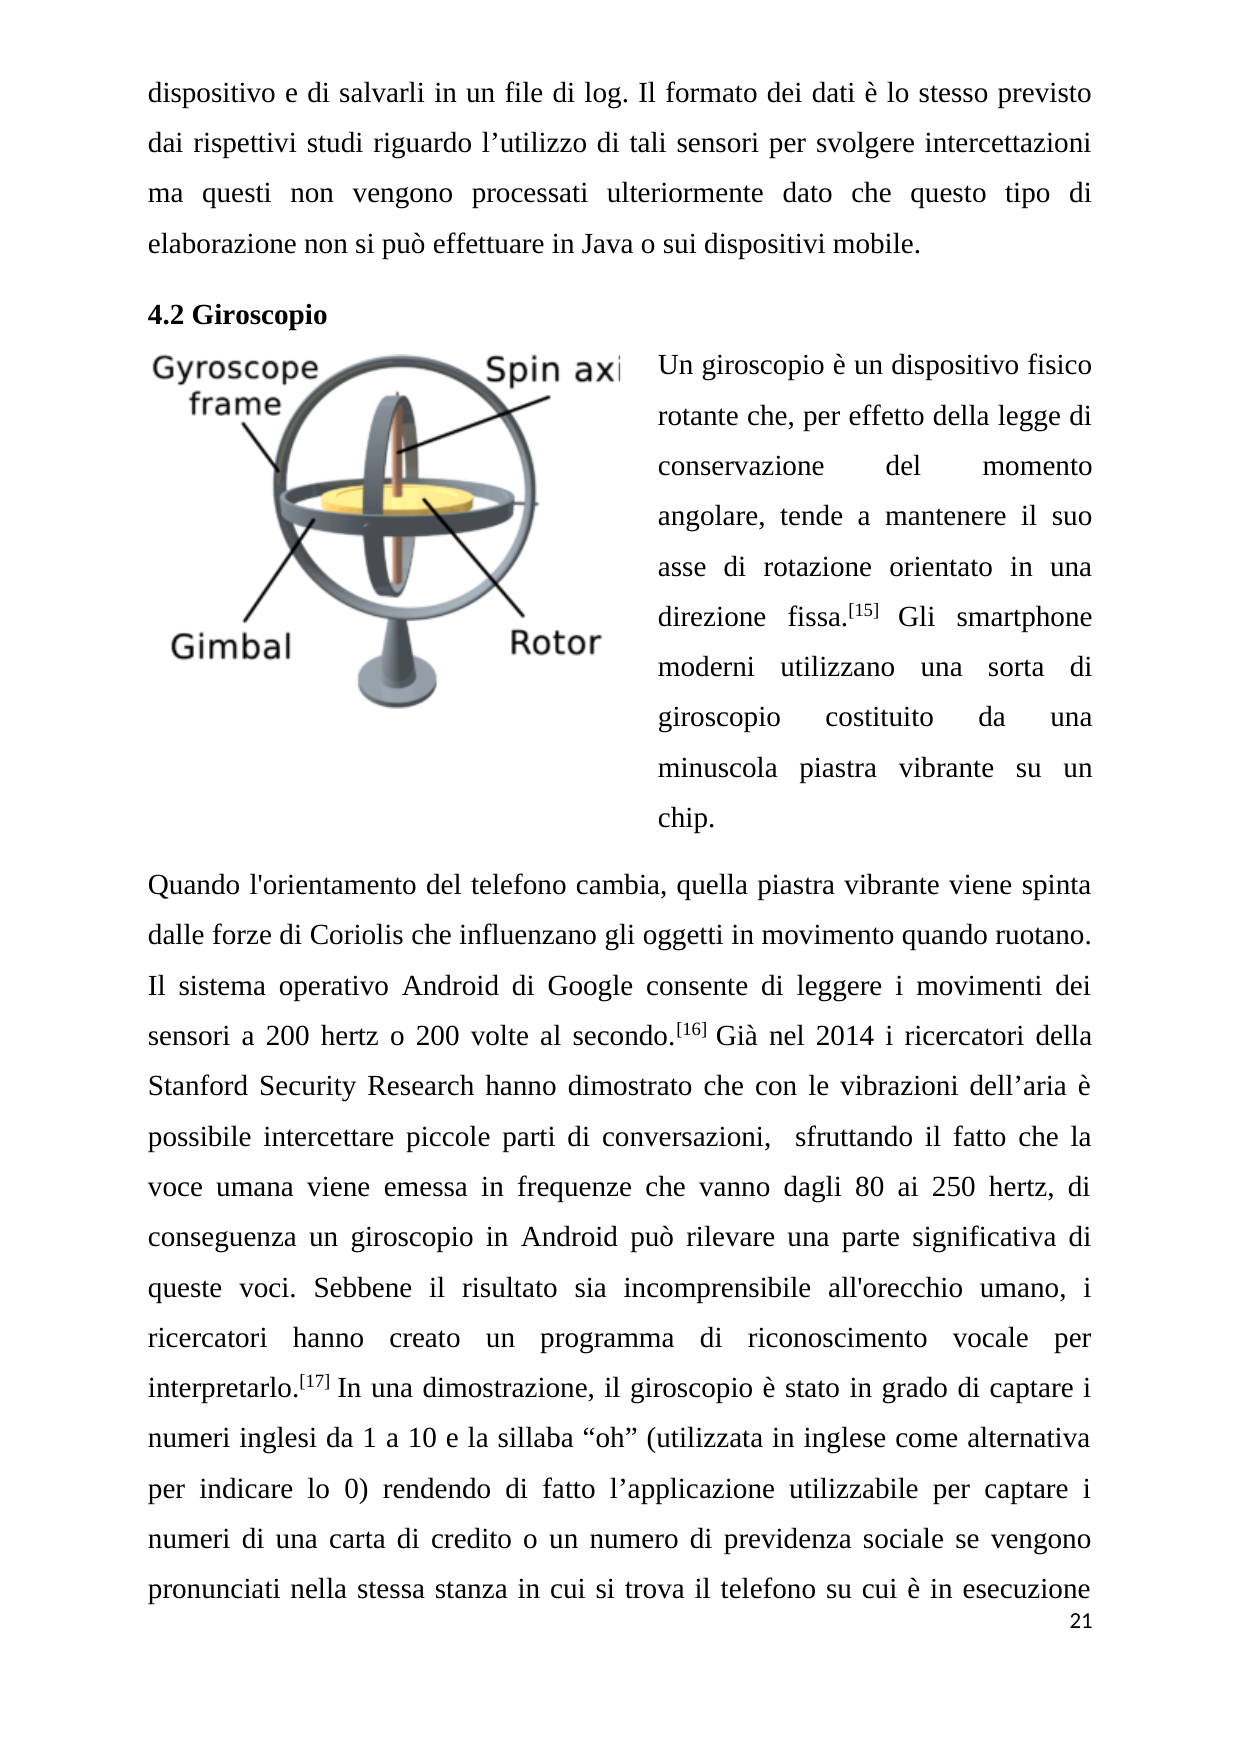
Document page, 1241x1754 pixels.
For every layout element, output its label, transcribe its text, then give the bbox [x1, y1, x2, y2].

text Quando l'orientamento del telefono cambia, quella piastra vibrante viene spinta dalle forze di Coriolis che influenzano gli oggetti in movimento quando ruotano. Il sistema operativo Android di Google consente di leggere i movimenti dei sensori a 200 hertz o 200 volte al secondo.[16] Già nel 2014 i ricercatori della Stanford Security Research hanno dimostrato che con le vibrazioni dell’aria è possibile intercettare piccole parti di conversazioni, sfruttando il fatto che la voce umana viene emessa in frequenze che vanno dagli 80 ai 250 hertz, di conseguenza un giroscopio in Android può rilevare una parte significativa di queste voci. Sebbene il risultato sia incomprensibile all'orecchio umano, i ricercatori hanno creato un programma di riconoscimento vocale per interpretarlo.[17] In una dimostrazione, il giroscopio è stato in grado di captare i numeri inglesi da 1 a 10 e la sillaba “oh” (utilizzata in inglese come alternativa per indicare lo 0) rendendo di fatto l’applicazione utilizzabile per captare i numeri di una carta di credito o un numero di previdenza sociale se vengono pronunciati nella stessa stanza in cui si trova il telefono su cui è in esecuzione [148, 867, 1092, 1605]
text Un giroscopio è un dispositivo fisico rotante che, per effetto della legge di conservazione del momento angolare, tende a mantenere il suo asse di rotazione orientato in una direzione fissa.[15] Gli smartphone moderni utilizzano una sorta di giroscopio costituito da una minuscola piastra vibrante su un chip. [658, 347, 1092, 834]
text dispositivo e di salvarli in un file di log. Il formato dei dati è lo stesso previsto dai rispettivi studi riguardo l’utilizzo di tali sensori per svolgere intercettazioni ma questi non vengono processati ulteriormente dato che questo tipo di elaborazione non si può effettuare in Java o sui dispositivi mobile. [148, 75, 1092, 259]
subtitle 4.2 Giroscopio [148, 297, 1092, 331]
